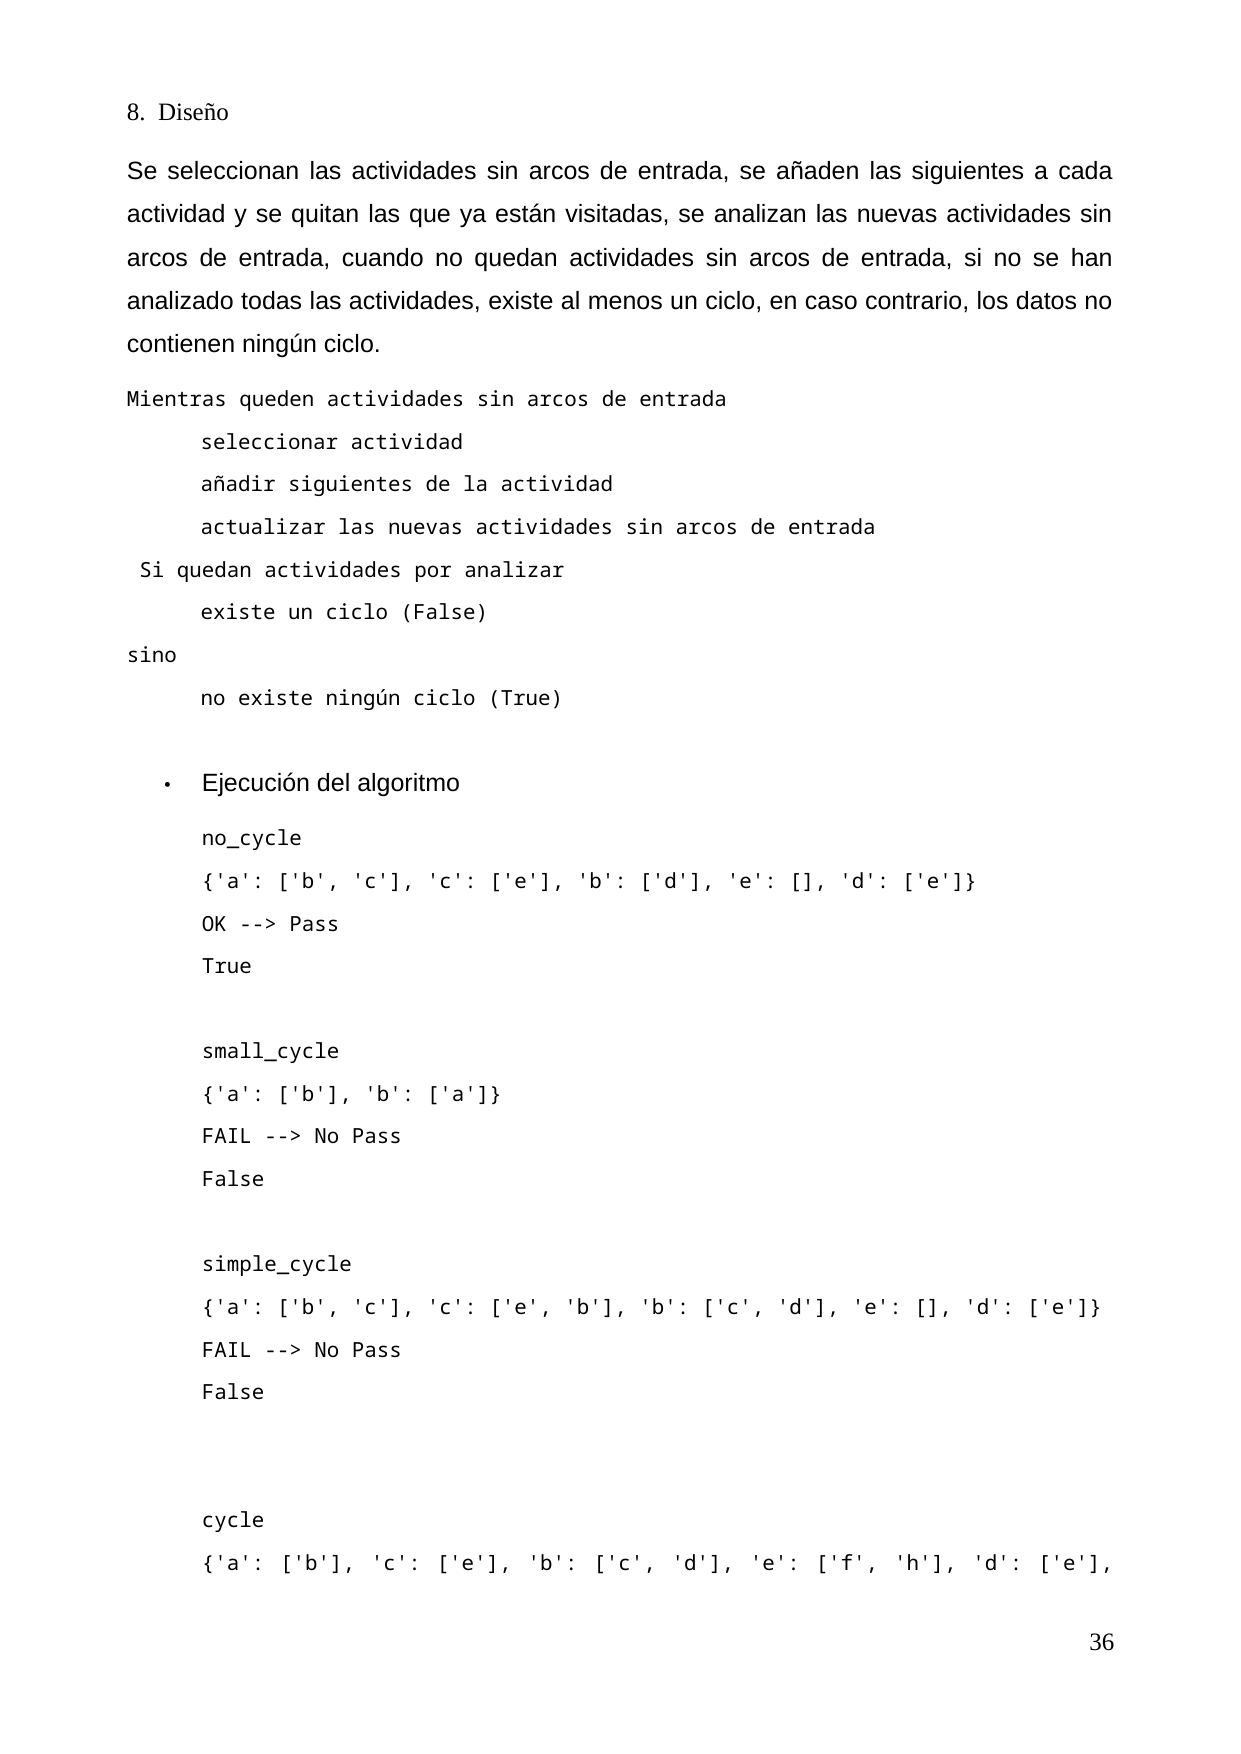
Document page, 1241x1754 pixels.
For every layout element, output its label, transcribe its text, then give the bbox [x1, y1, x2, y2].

text seleccionar actividad [127, 427, 1114, 455]
list False [164, 1164, 1114, 1193]
list simple_cycle [164, 1249, 1114, 1278]
list False [164, 1377, 1114, 1406]
text sino [127, 640, 1114, 668]
text Si quedan actividades por analizar [127, 555, 1114, 583]
list cycle [164, 1505, 1114, 1533]
list {'a': ['b', 'c'], 'c': ['e'], 'b': ['d'], 'e': [], 'd': ['e']} [164, 866, 1114, 894]
list {'a': ['b'], 'c': ['e'], 'b': ['c', 'd'], 'e': ['f', 'h'], 'd': ['e'], [164, 1548, 1114, 1576]
list FAIL --> No Pass [164, 1122, 1114, 1150]
text actualizar las nuevas actividades sin arcos de entrada [127, 512, 1114, 541]
list Ejecución del algoritmo [164, 768, 1114, 797]
text no existe ningún ciclo (True) [127, 683, 1114, 711]
list no_cycle [164, 823, 1114, 852]
list True [164, 951, 1114, 980]
text Mientras queden actividades sin arcos de entrada [127, 384, 1114, 413]
list {'a': ['b'], 'b': ['a']} [164, 1079, 1114, 1107]
list OK --> Pass [164, 909, 1114, 937]
list {'a': ['b', 'c'], 'c': ['e', 'b'], 'b': ['c', 'd'], 'e': [], 'd': ['e']} [164, 1292, 1114, 1321]
text añadir siguientes de la actividad [127, 469, 1114, 498]
list FAIL --> No Pass [164, 1335, 1114, 1363]
list small_cycle [164, 1036, 1114, 1065]
text existe un ciclo (False) [127, 597, 1114, 626]
text Se seleccionan las actividades sin arcos de entrada, se añaden las siguientes a cada actividad y se quitan las que ya están visitadas, se analizan las nuevas actividades sin arcos de entrada, cuando no quedan actividades sin arcos de entrada, si no se han analizado todas las actividades, existe al menos un ciclo, en caso contrario, los datos no contienen ningún ciclo. [127, 156, 1114, 357]
